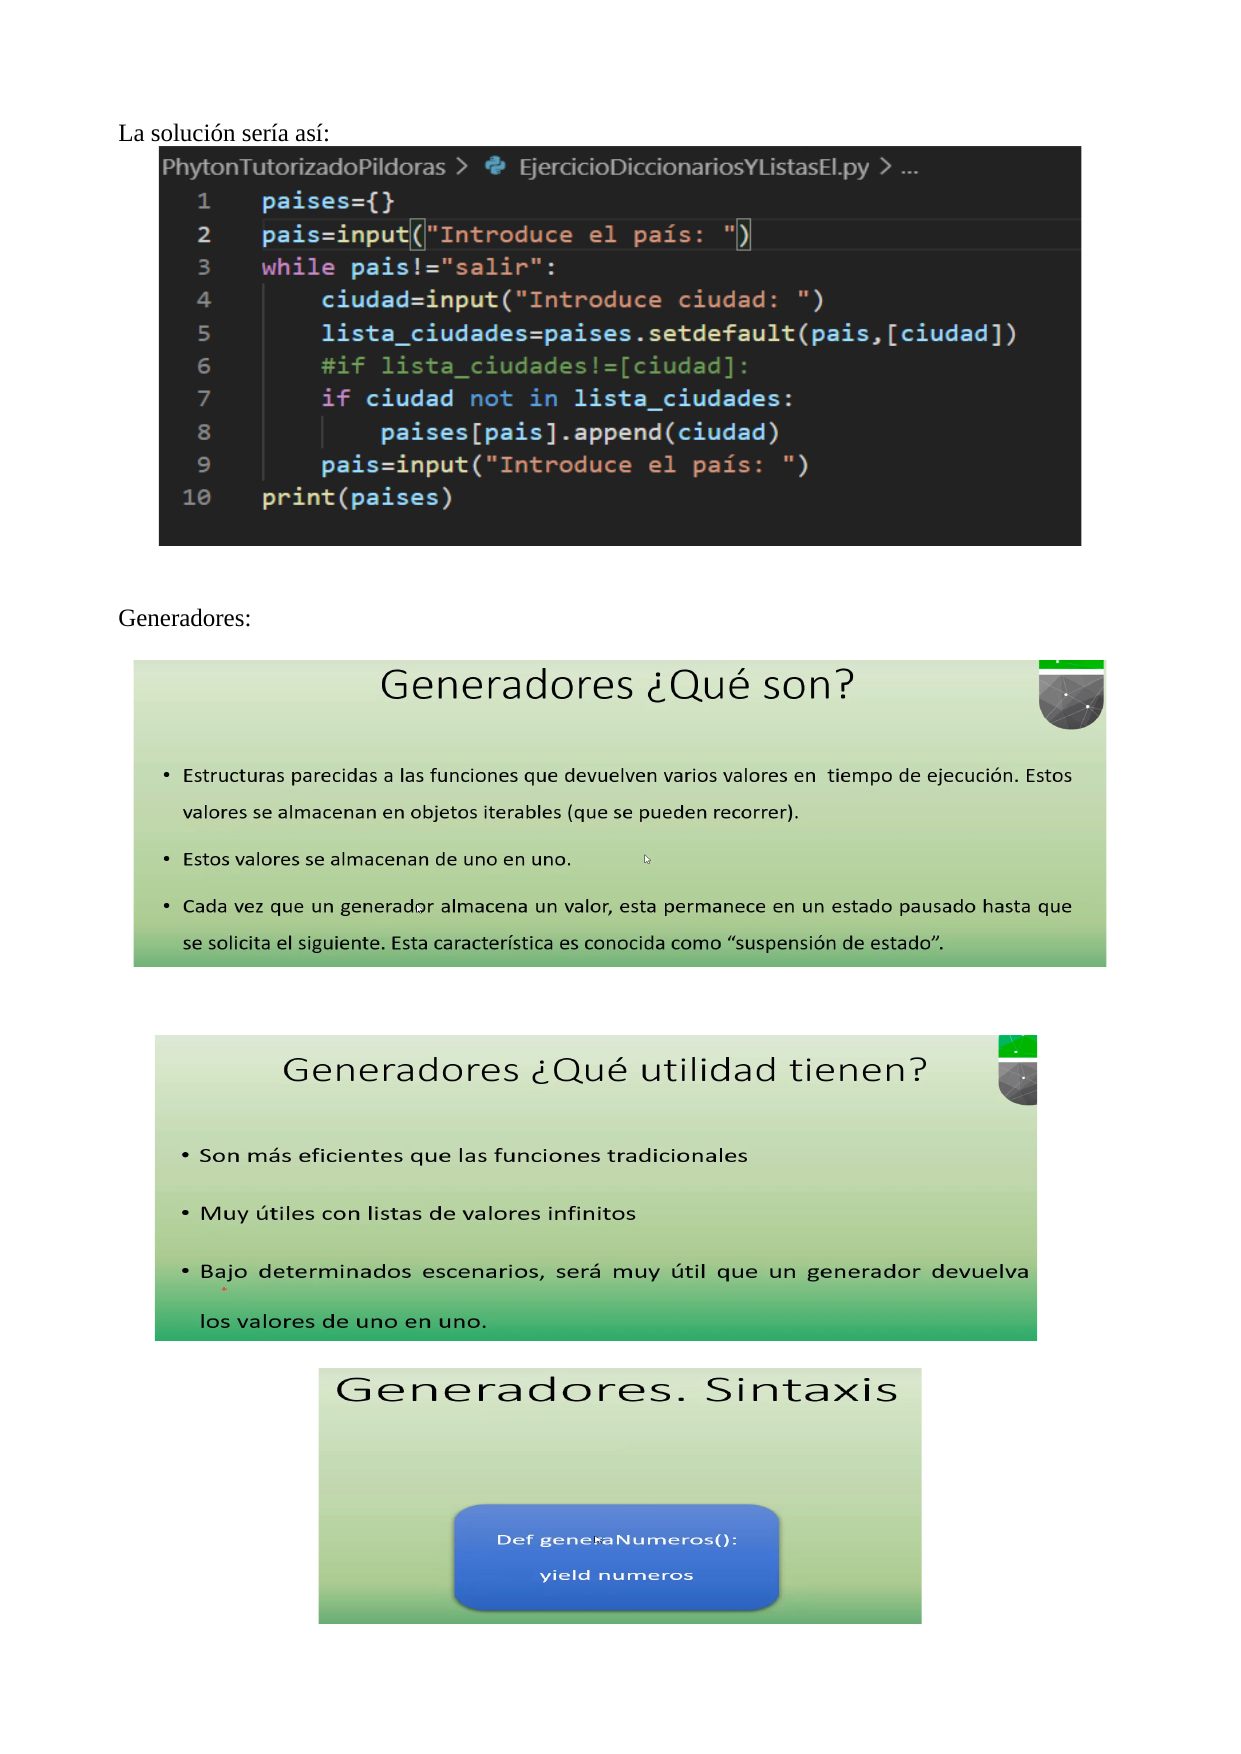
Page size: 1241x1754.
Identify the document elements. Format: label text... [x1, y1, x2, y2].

text Generadores: [118, 603, 1122, 632]
picture [133, 660, 1107, 967]
picture [158, 146, 1082, 546]
picture [154, 1035, 1038, 1341]
picture [318, 1368, 922, 1624]
text La solución sería así: [118, 118, 1122, 147]
